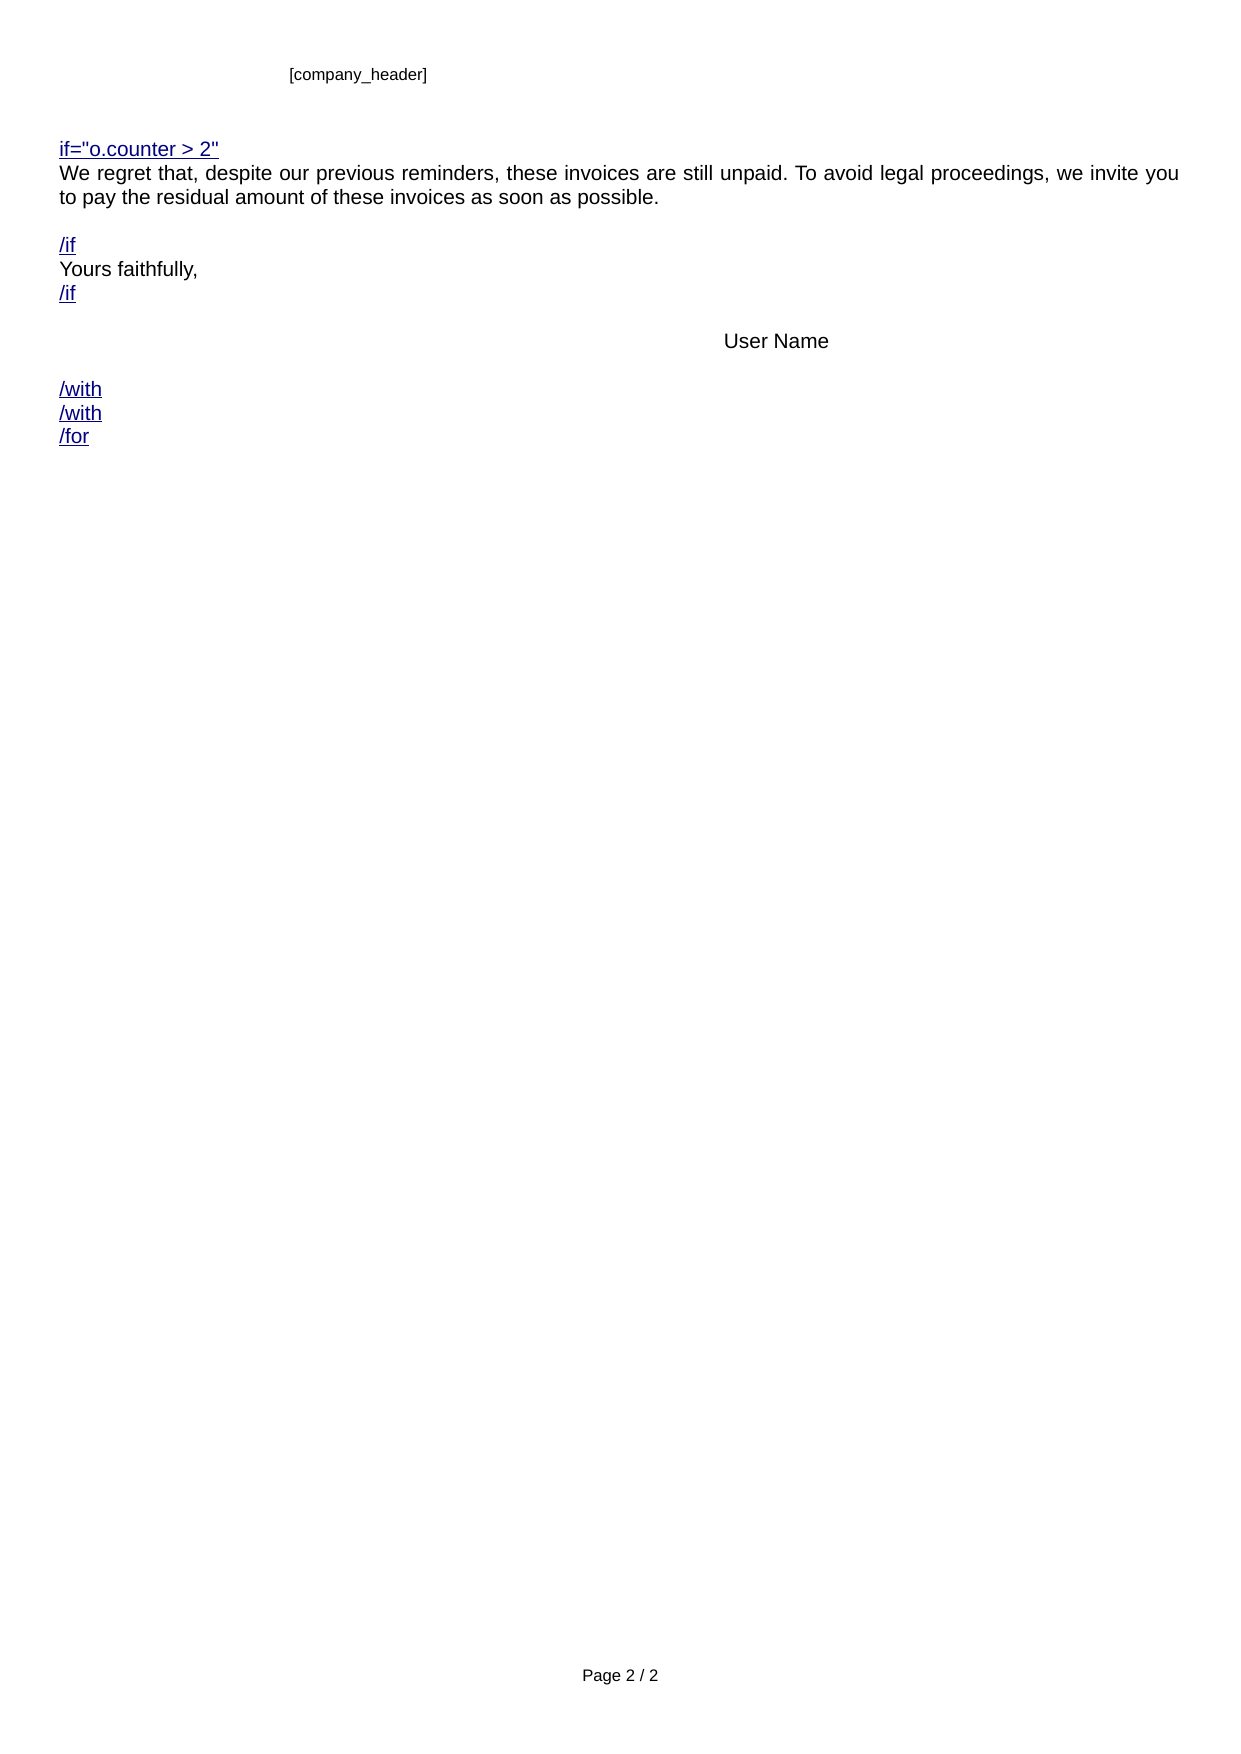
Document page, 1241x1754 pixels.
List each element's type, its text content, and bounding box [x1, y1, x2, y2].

text /with [59, 400, 1181, 424]
text We regret that, despite our previous reminders, these invoices are still unpaid. To avoid legal proceedings, we invite you to pay the residual amount of these invoices as soon as possible. [59, 161, 1181, 209]
text /for [59, 424, 1181, 448]
text if="o.counter > 2" [59, 137, 1181, 161]
text /if [59, 233, 1181, 257]
text Yours faithfully, [59, 257, 1181, 281]
text User Name [59, 328, 1181, 352]
text /with [59, 376, 1181, 400]
text /if [59, 281, 1181, 304]
